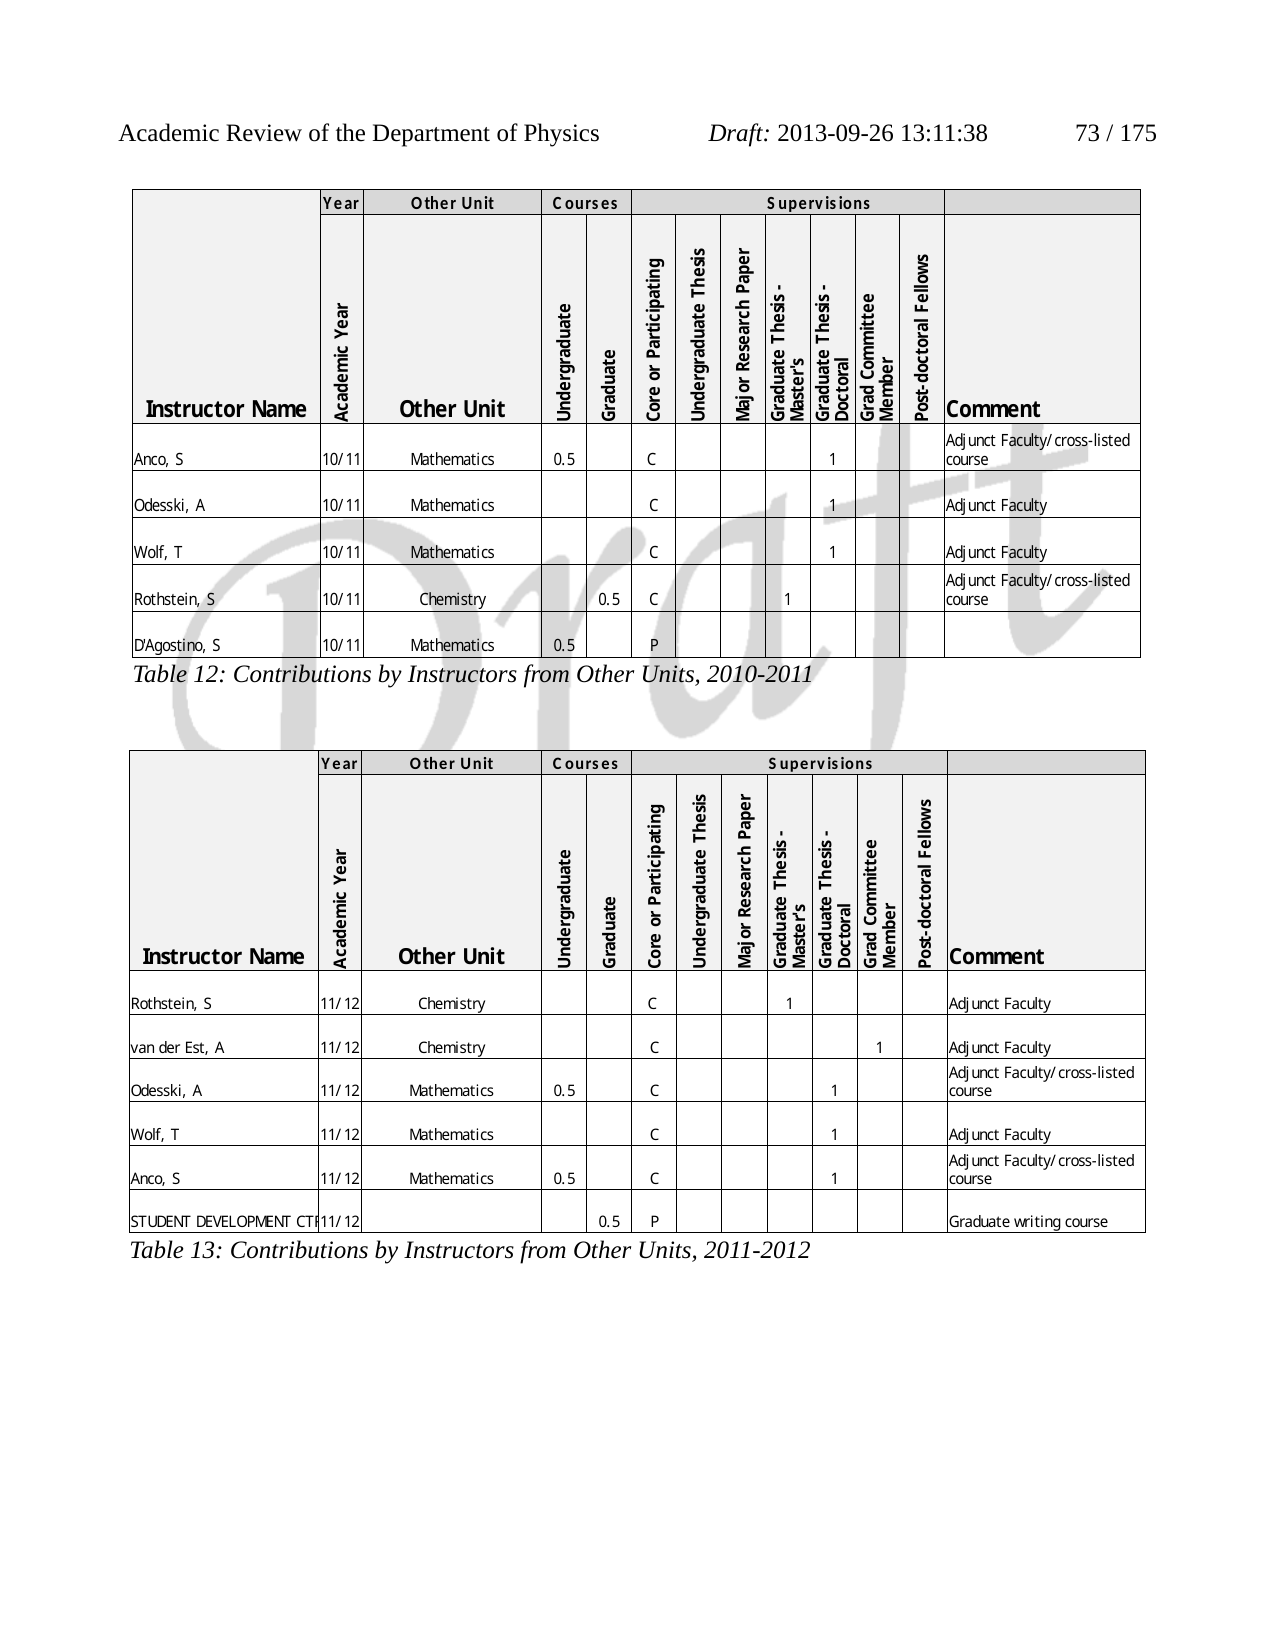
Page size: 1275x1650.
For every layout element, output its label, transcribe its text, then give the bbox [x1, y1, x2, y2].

text Table 12: Contributions by Instructors from Other Units, 2010-2011 [132, 189, 1143, 688]
picture [118, 118, 1157, 1532]
text Table 13: Contributions by Instructors from Other Units, 2011-2012 [129, 755, 1147, 1263]
